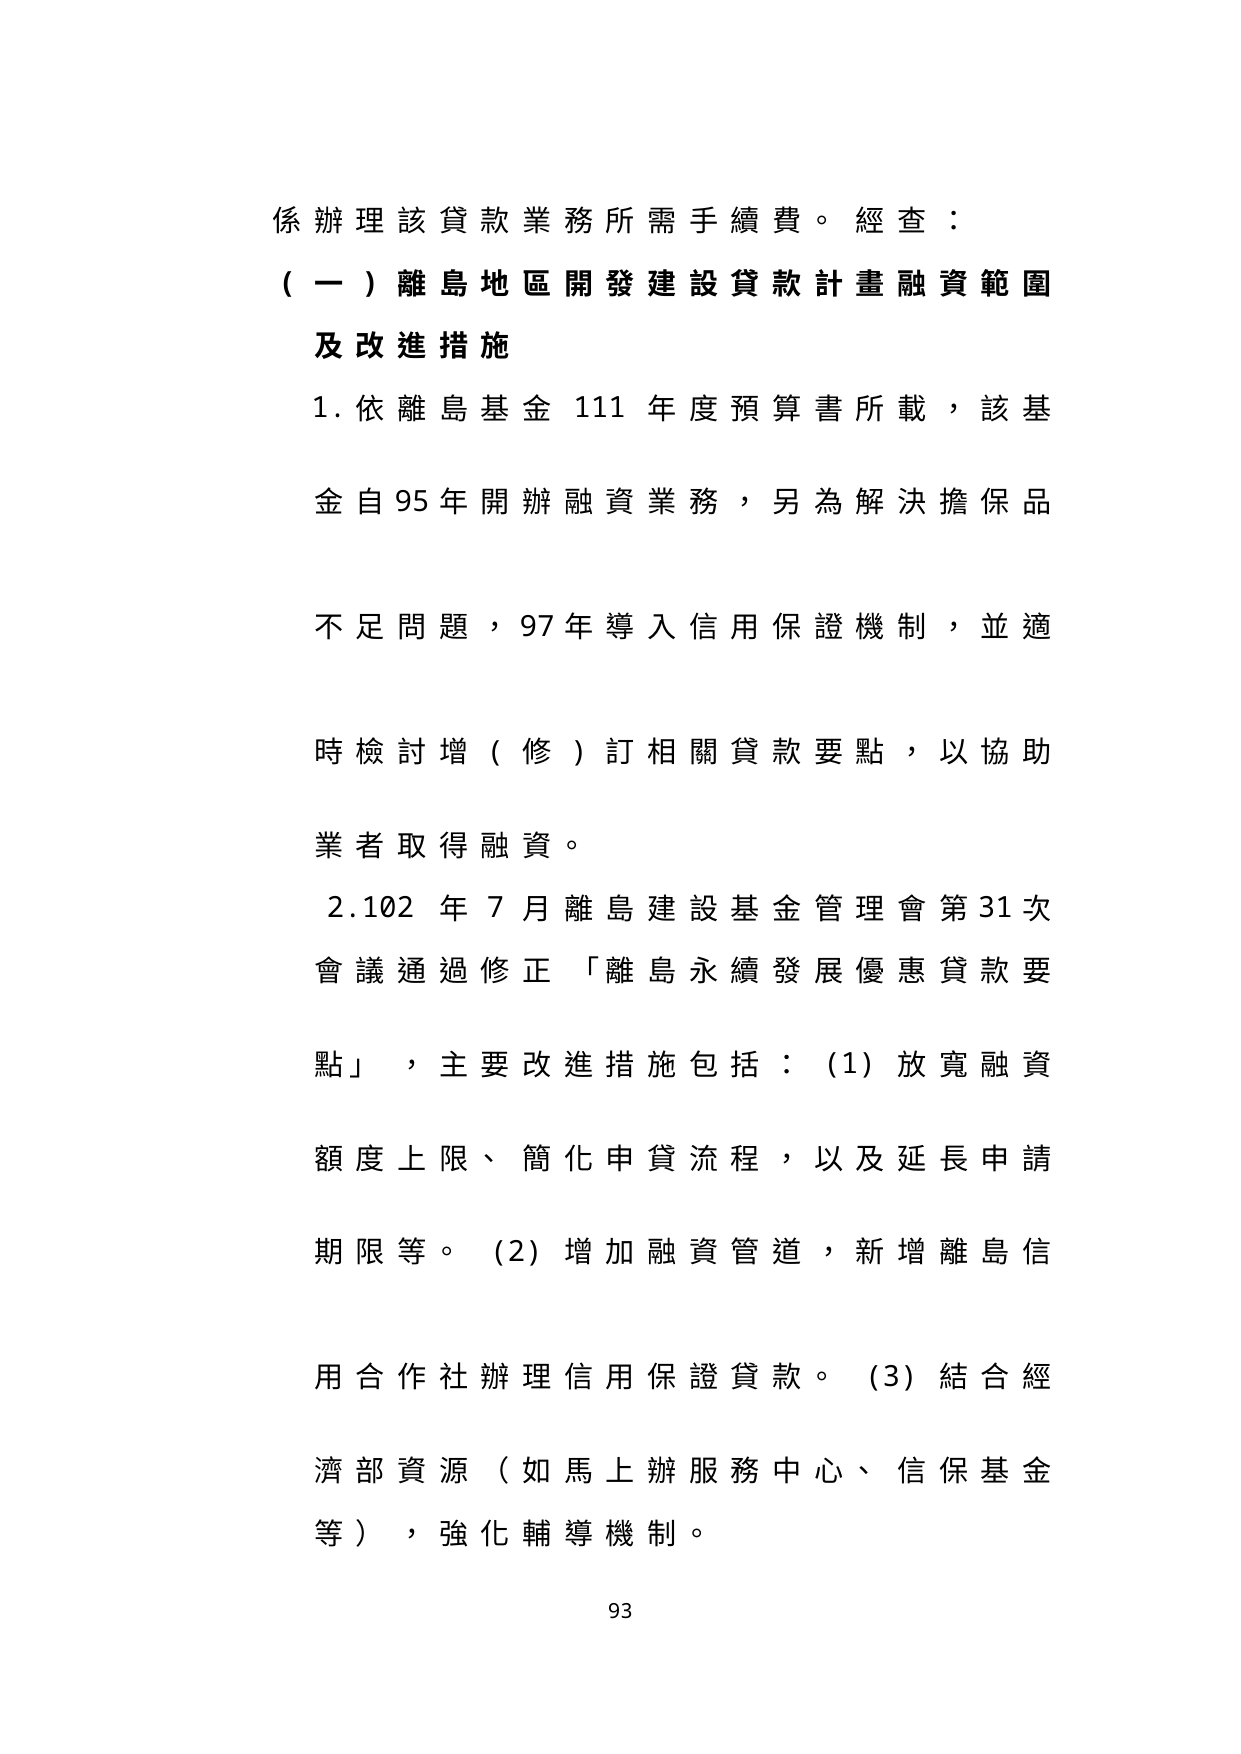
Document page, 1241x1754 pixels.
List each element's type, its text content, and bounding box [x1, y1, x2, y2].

text 2.102年7月離島建設基金管理會第31次會議通過修正「離島永續發展優惠貸款要點」，主要改進措施包括：(1)放寬融資額度上限、簡化申貸流程，以及延長申請期限等。(2)增加融資管道，新增離島信用合作社辦理信用保證貸款。(3)結合經濟部資源（如馬上辦服務中心、信保基金等），強化輔導機制。 [271, 865, 1058, 1552]
text 1.依離島基金111年度預算書所載，該基金自95年開辦融資業務，另為解決擔保品不足問題，97年導入信用保證機制，並適時檢討增(修)訂相關貸款要點，以協助業者取得融資。 [271, 365, 1058, 865]
text (一)離島地區開發建設貸款計畫融資範圍及改進措施 [242, 240, 1058, 365]
text 係辦理該貸款業務所需手續費。經查： [242, 177, 1058, 240]
